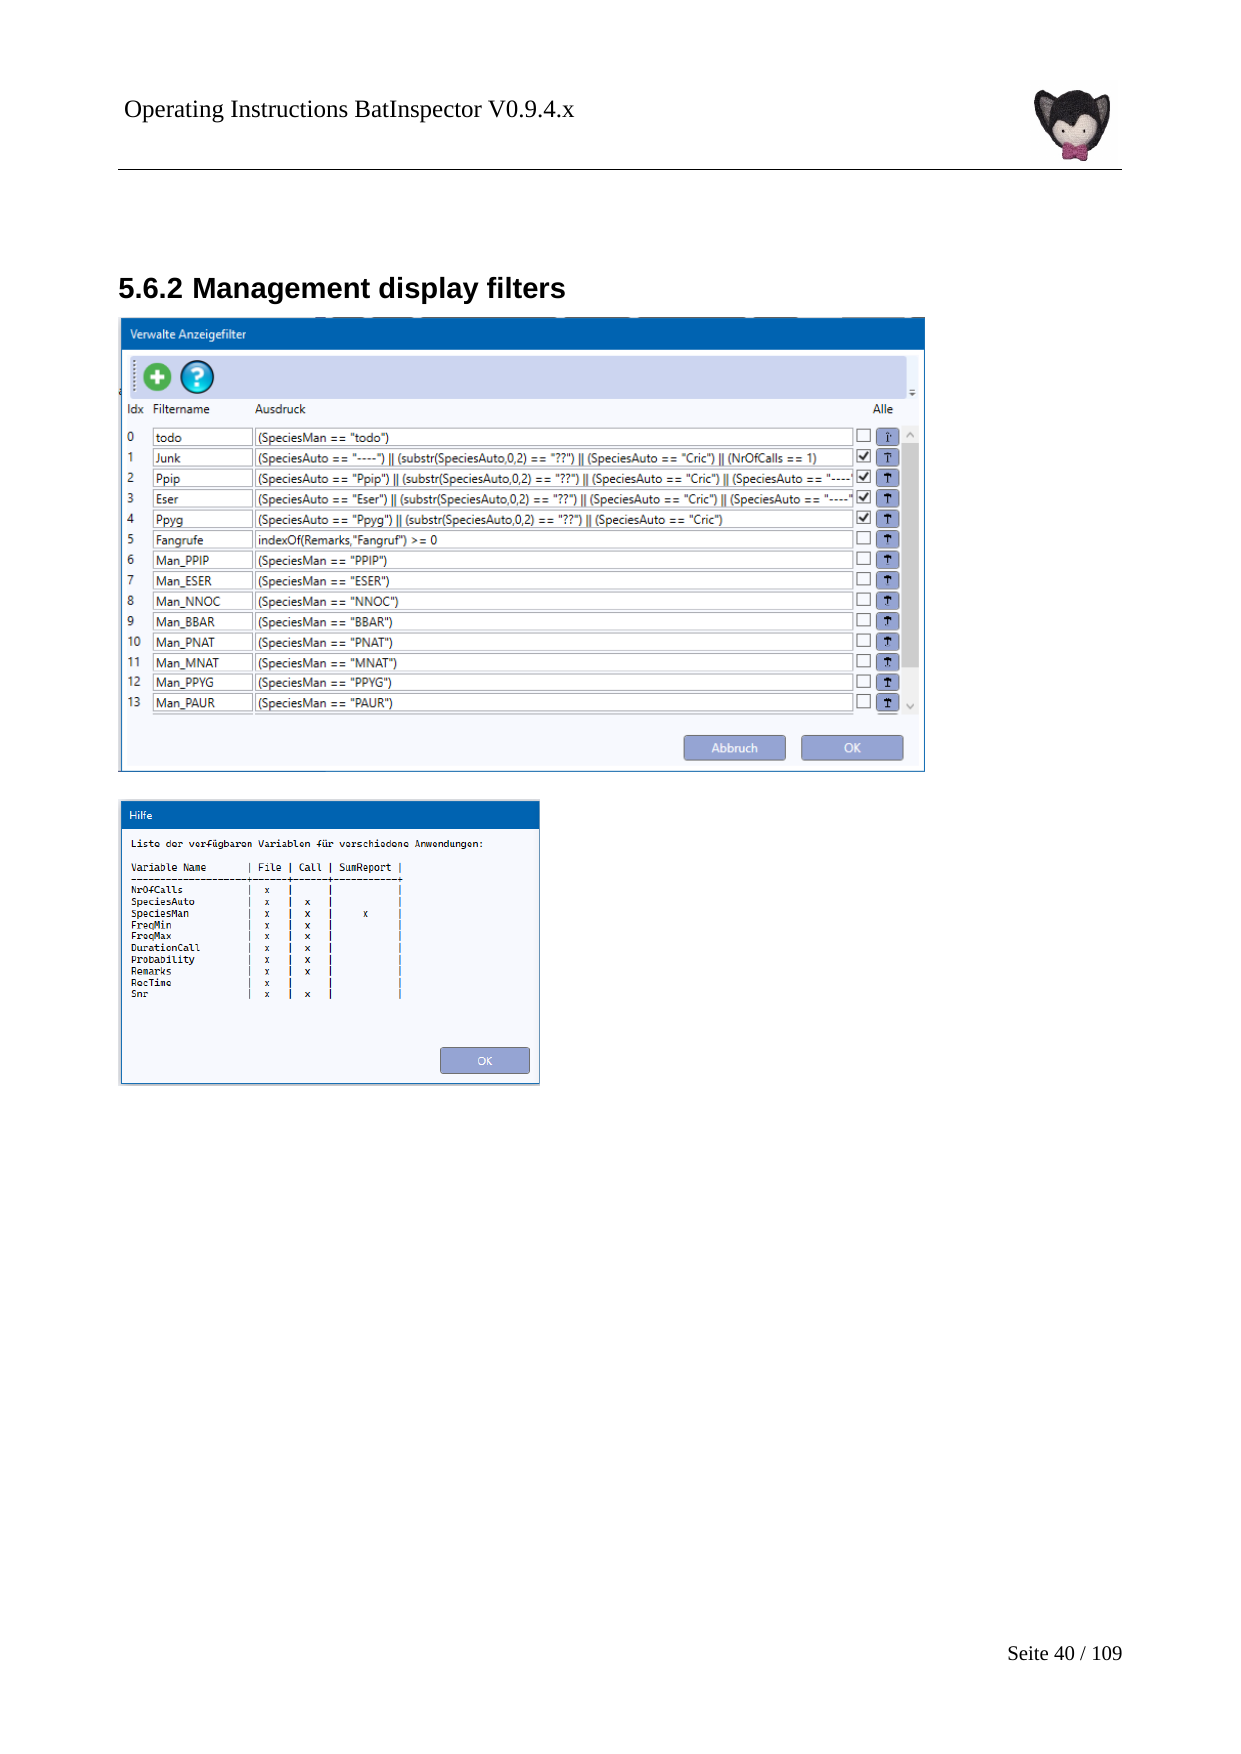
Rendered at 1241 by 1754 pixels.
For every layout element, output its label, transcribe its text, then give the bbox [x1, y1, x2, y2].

subtitle Management display filters [118, 272, 1122, 305]
picture [118, 799, 540, 1086]
picture [1030, 80, 1119, 169]
picture [118, 317, 925, 772]
